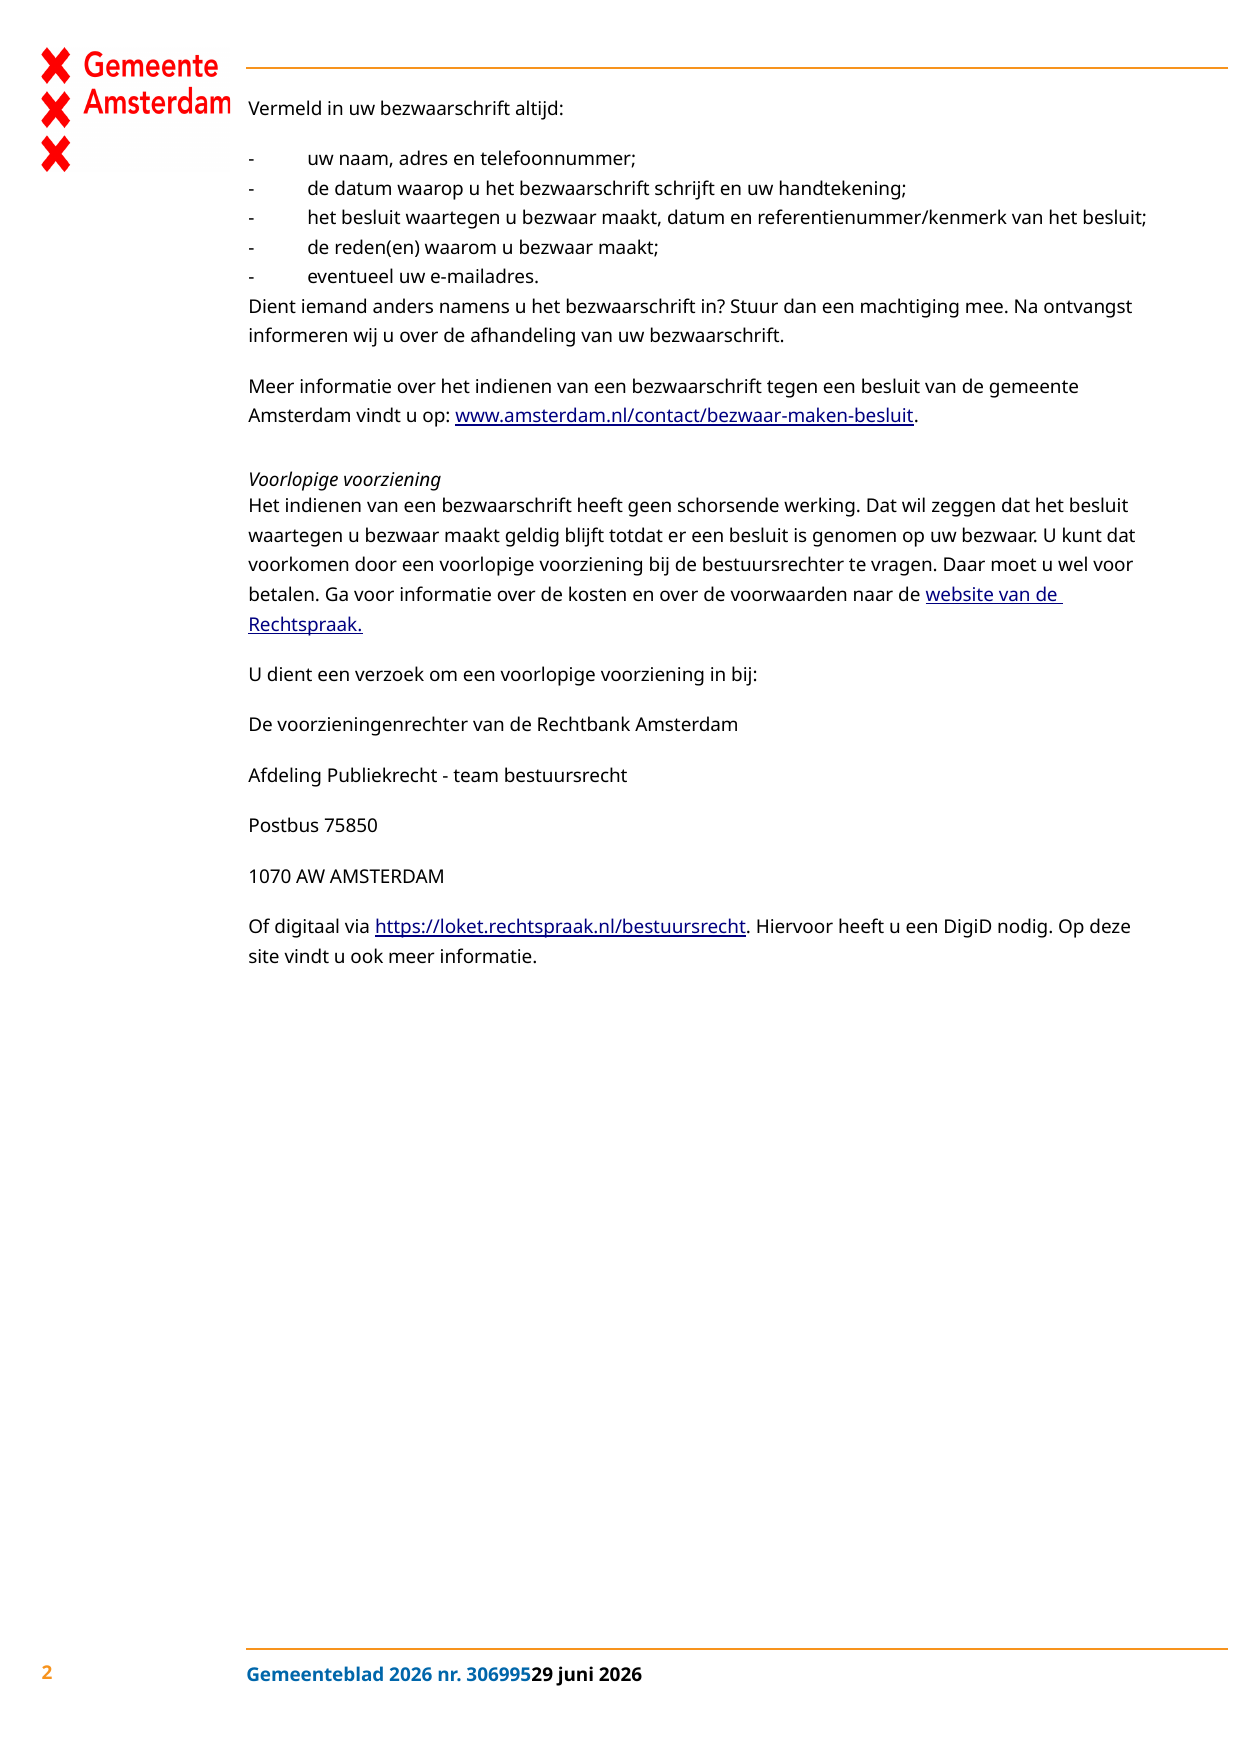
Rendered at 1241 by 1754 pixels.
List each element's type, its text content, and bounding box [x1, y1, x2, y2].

picture [41, 47, 231, 172]
text U dient een verzoek om een voorlopige voorziening in bij: [248, 661, 1152, 687]
text Het indienen van een bezwaarschrift heeft geen schorsende werking. Dat wil zeggen dat het besluit waartegen u bezwaar maakt geldig blijft totdat er een besluit is genomen op uw bezwaar. U kunt dat voorkomen door een voorlopige voorziening bij de bestuursrechter te vragen. Daar moet u wel voor betalen. Ga voor informatie over de kosten en over de voorwaarden naar de website van de Rechtspraak. [248, 492, 1152, 636]
list eventueel uw e-mailadres. [248, 263, 1152, 289]
list het besluit waartegen u bezwaar maakt, datum en referentienummer/kenmerk van het besluit; [248, 204, 1152, 230]
text Vermeld in uw bezwaarschrift altijd: [248, 95, 1152, 121]
text De voorzieningenrechter van de Rechtbank Amsterdam [248, 712, 1152, 737]
text Dient iemand anders namens u het bezwaarschrift in? Stuur dan een machtiging mee. Na ontvangst informeren wij u over de afhandeling van uw bezwaarschrift. [248, 293, 1152, 348]
text Voorlopige voorziening [248, 467, 1152, 492]
text Postbus 75850 [248, 812, 1152, 838]
text 1070 AW AMSTERDAM [248, 863, 1152, 888]
list uw naam, adres en telefoonnummer; [248, 145, 1152, 171]
list de datum waarop u het bezwaarschrift schrijft en uw handtekening; [248, 175, 1152, 201]
text Meer informatie over het indienen van een bezwaarschrift tegen een besluit van de gemeente Amsterdam vindt u op: www.amsterdam.nl/contact/bezwaar-maken-besluit. [248, 373, 1152, 428]
text Of digitaal via https://loket.rechtspraak.nl/bestuursrecht. Hiervoor heeft u een DigiD nodig. Op deze site vindt u ook meer informatie. [248, 913, 1152, 968]
list de reden(en) waarom u bezwaar maakt; [248, 234, 1152, 260]
text Afdeling Publiekrecht - team bestuursrecht [248, 762, 1152, 788]
